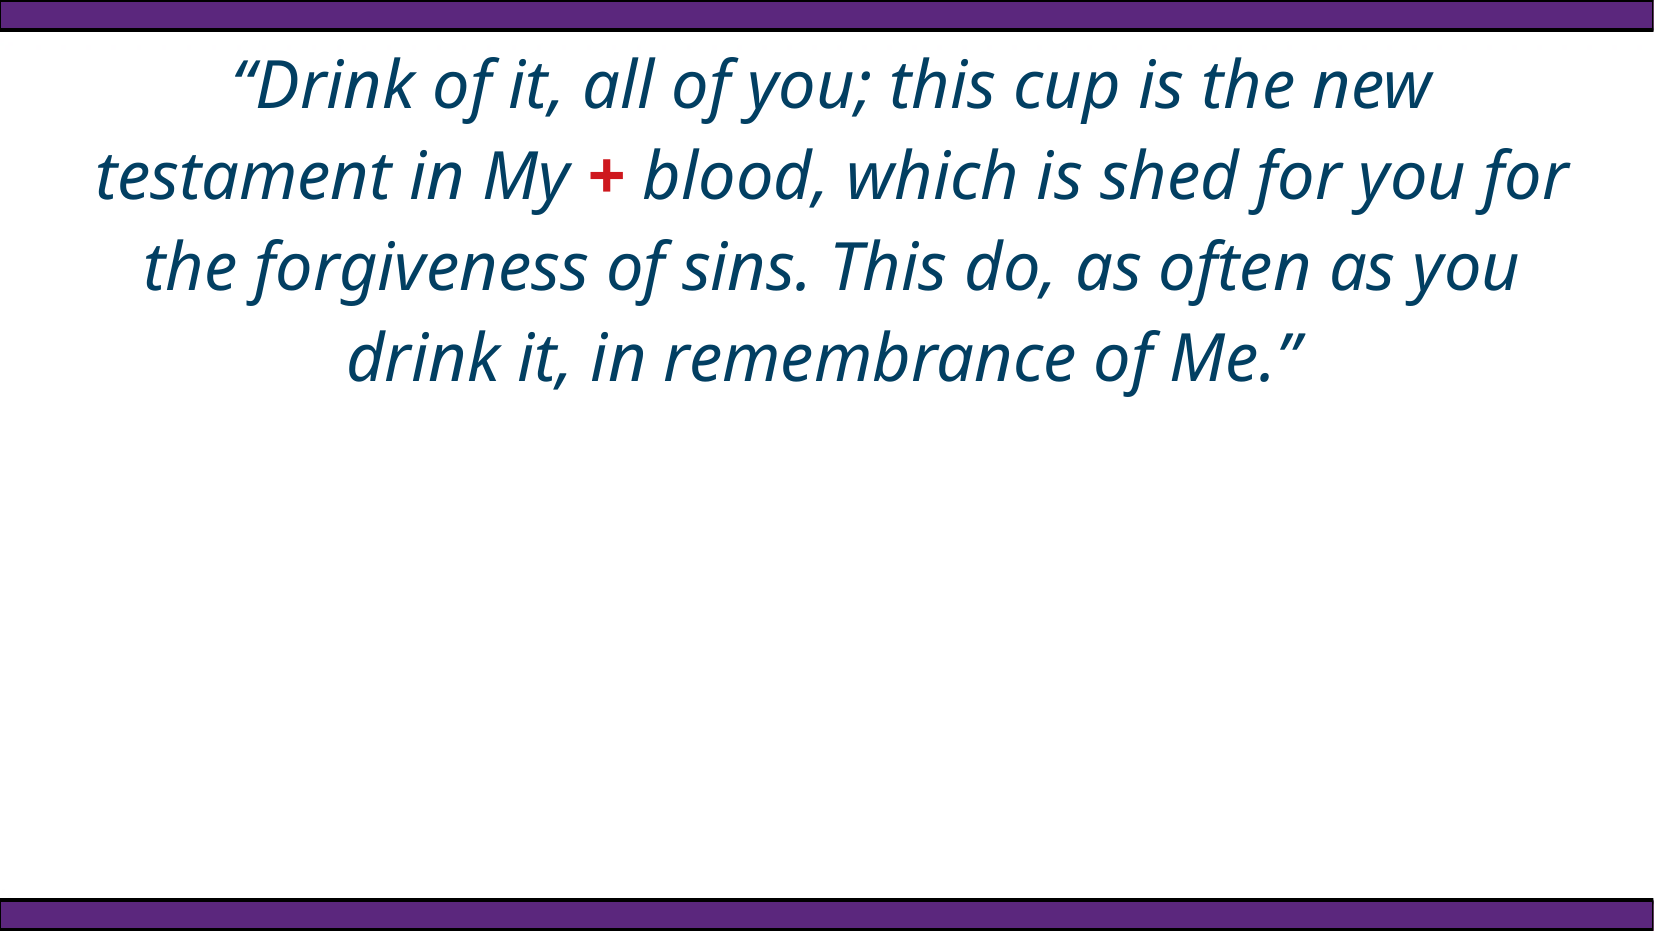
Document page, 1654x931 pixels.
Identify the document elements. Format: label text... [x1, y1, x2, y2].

text_box “Drink of it, all of you; this cup is the new testament in My + blood, which is shed for you for the forgiveness of sins. This do, as often as you drink it, in remembrance of Me.” [60, 30, 1606, 400]
text_box [0, 0, 1654, 31]
text_box [0, 900, 1654, 931]
picture [0, 31, 1654, 900]
